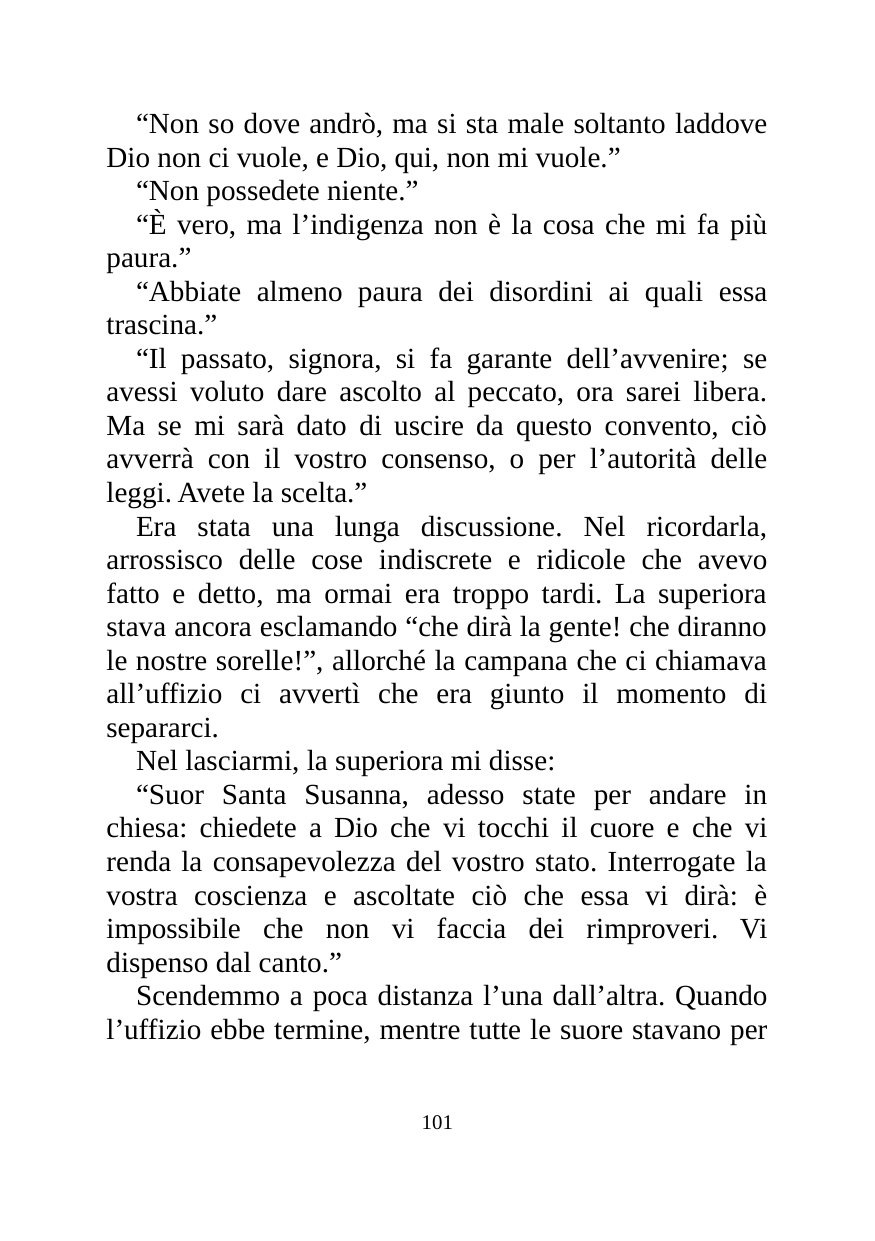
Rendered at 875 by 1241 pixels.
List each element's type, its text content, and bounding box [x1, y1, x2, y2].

text “Non so dove andrò, ma si sta male soltanto laddove Dio non ci vuole, e Dio, qui, non mi vuole.” [106, 106, 768, 173]
text “Suor Santa Susanna, adesso state per andare in chiesa: chiedete a Dio che vi tocchi il cuore e che vi renda la consapevolezza del vostro stato. Interrogate la vostra coscienza e ascoltate ciò che essa vi dirà: è impossibile che non vi faccia dei rimproveri. Vi dispenso dal canto.” [106, 777, 768, 978]
text Nel lasciarmi, la superiora mi disse: [106, 743, 768, 777]
text “Non possedete niente.” [106, 173, 768, 207]
text “È vero, ma l’indigenza non è la cosa che mi fa più paura.” [106, 207, 768, 274]
text “Abbiate almeno paura dei disordini ai quali essa trascina.” [106, 274, 768, 341]
text Era stata una lunga discussione. Nel ricordarla, arrossisco delle cose indiscrete e ridicole che avevo fatto e detto, ma ormai era troppo tardi. La superiora stava ancora esclamando “che dirà la gente! che diranno le nostre sorelle!”, allorché la campana che ci chiamava all’uffizio ci avvertì che era giunto il momento di separarci. [106, 509, 768, 743]
text Scendemmo a poca distanza l’una dall’altra. Quando l’uffizio ebbe termine, mentre tutte le suore stavano per [106, 978, 768, 1045]
text “Il passato, signora, si fa garante dell’avvenire; se avessi voluto dare ascolto al peccato, ora sarei libera. Ma se mi sarà dato di uscire da questo convento, ciò avverrà con il vostro consenso, o per l’autorità delle leggi. Avete la scelta.” [106, 341, 768, 509]
